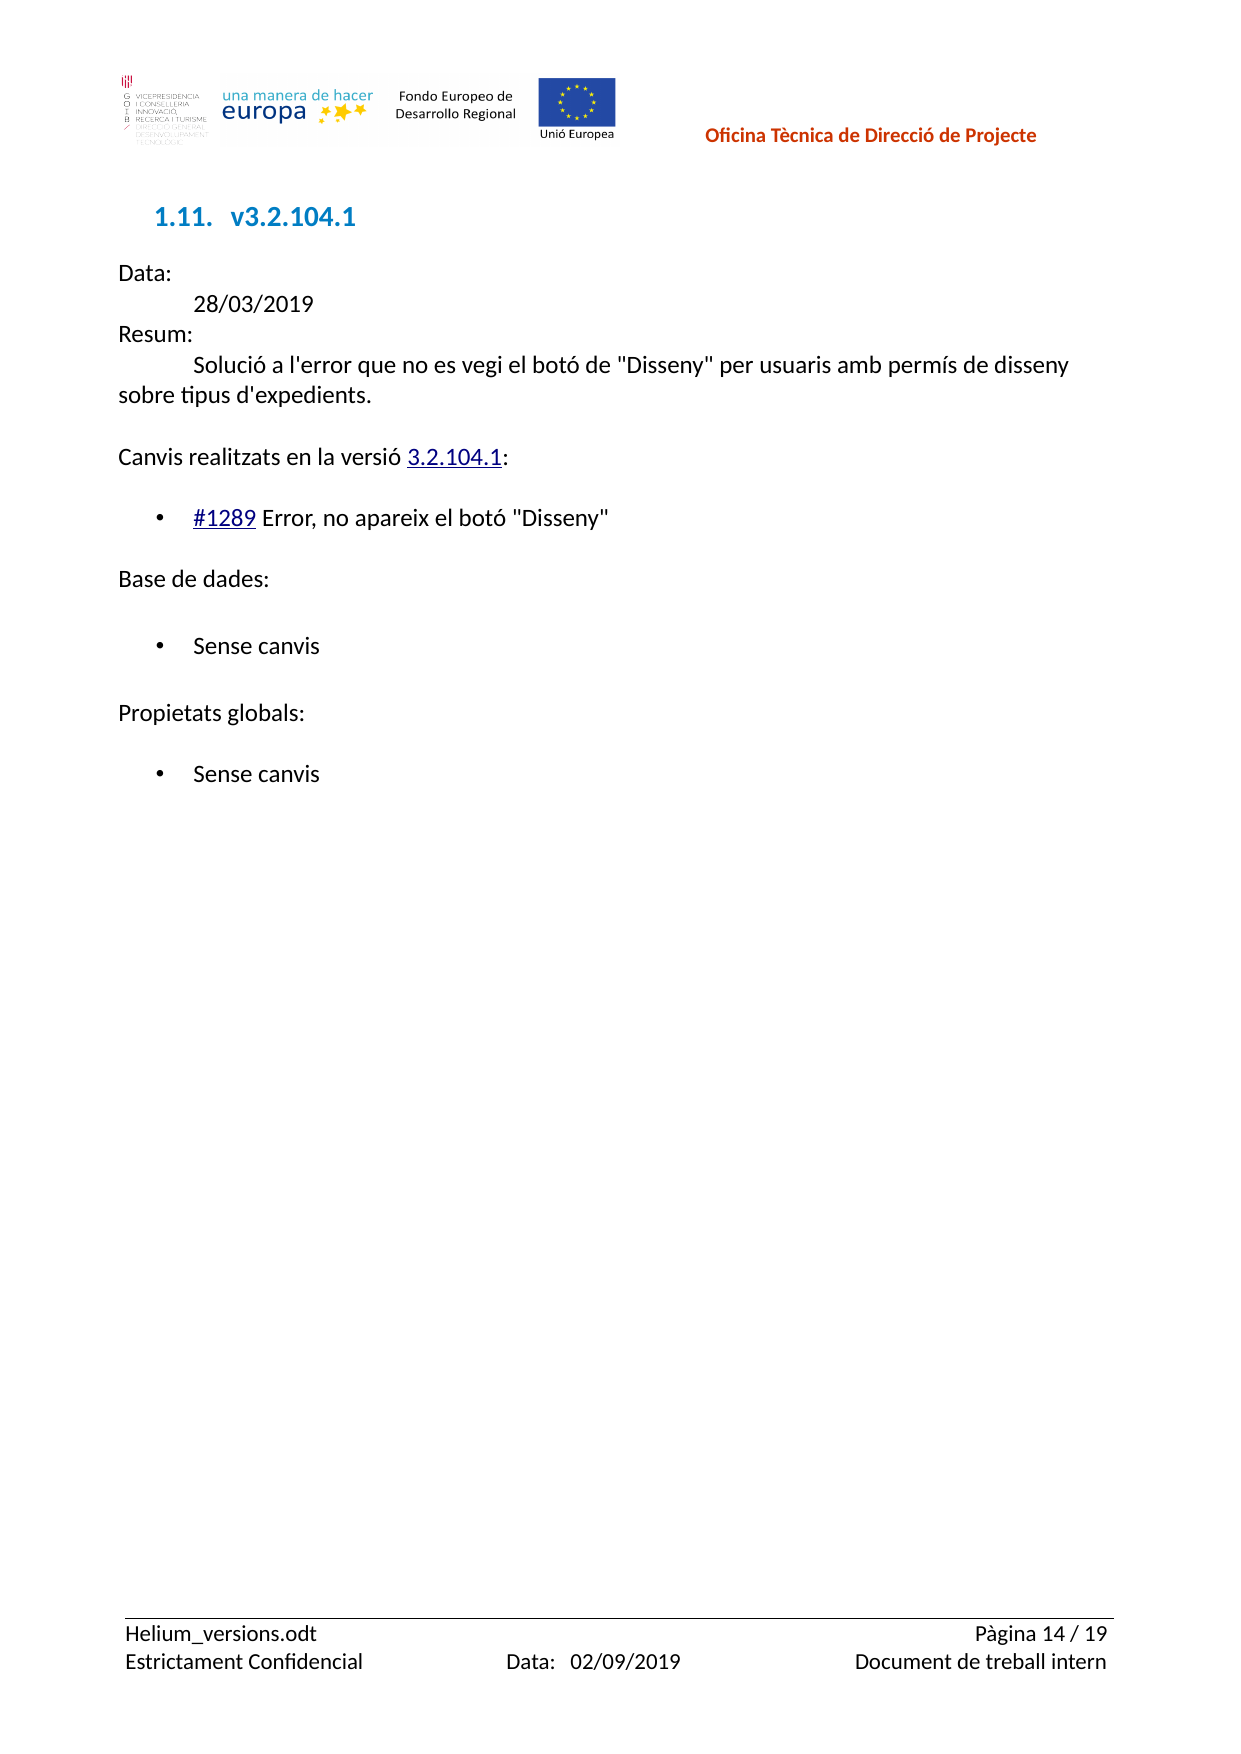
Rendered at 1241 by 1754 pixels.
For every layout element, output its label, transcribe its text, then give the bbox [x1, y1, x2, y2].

text Base de dades: [118, 563, 1122, 593]
text Propietats globals: [118, 697, 1122, 727]
subtitle v3.2.104.1 [153, 198, 1122, 234]
text Data: [118, 258, 1122, 288]
list Sense canvis [156, 630, 1122, 660]
list Sense canvis [156, 758, 1122, 788]
text Solució a l'error que no es vegi el botó de "Disseny" per usuaris amb permís de disseny sobre tipus d'expedients. [118, 349, 1122, 410]
list #1289 Error, no apareix el botó "Disseny" [156, 502, 1122, 532]
text Resum: [118, 319, 1122, 349]
text Canvis realitzats en la versió 3.2.104.1: [118, 441, 1122, 471]
text 28/03/2019 [118, 288, 1122, 319]
picture [219, 73, 621, 147]
picture [118, 73, 213, 147]
